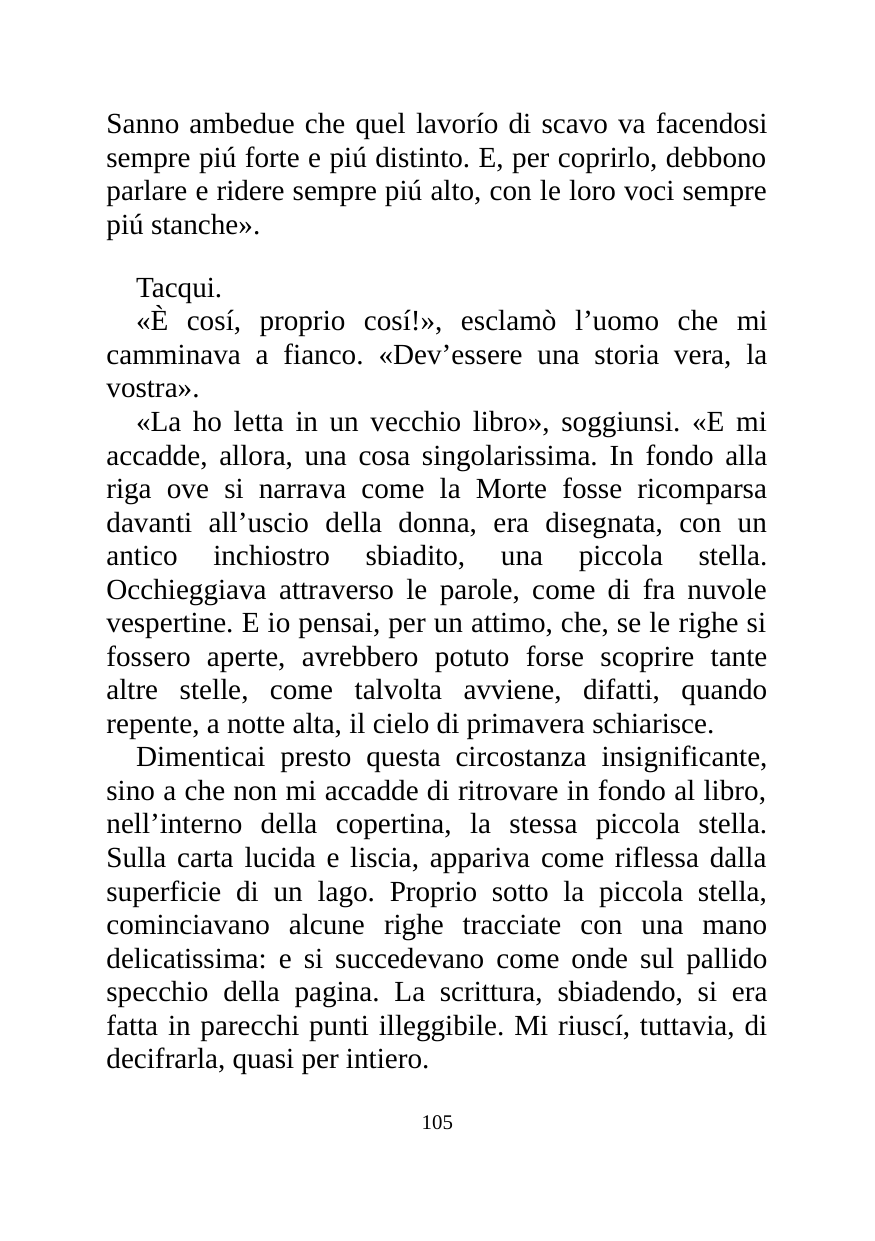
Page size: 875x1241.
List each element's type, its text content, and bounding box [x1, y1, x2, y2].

text «È cosí, proprio cosí!», esclamò l’uomo che mi camminava a fianco. «Dev’essere una storia vera, la vostra». [106, 303, 768, 404]
text Dimenticai presto questa circostanza insignificante, sino a che non mi accadde di ritrovare in fondo al libro, nell’interno della copertina, la stessa piccola stella. Sulla carta lucida e liscia, appariva come riflessa dalla superficie di un lago. Proprio sotto la piccola stella, cominciavano alcune righe tracciate con una mano delicatissima: e si succedevano come onde sul pallido specchio della pagina. La scrittura, sbiadendo, si era fatta in parecchi punti illeggibile. Mi riuscí, tuttavia, di decifrarla, quasi per intiero. [106, 739, 768, 1075]
text Tacqui. [106, 270, 768, 303]
text «La ho letta in un vecchio libro», soggiunsi. «E mi accadde, allora, una cosa singolarissima. In fondo alla riga ove si narrava come la Morte fosse ricomparsa davanti all’uscio della donna, era disegnata, con un antico inchiostro sbiadito, una piccola stella. Occhieggiava attraverso le parole, come di fra nuvole vespertine. E io pensai, per un attimo, che, se le righe si fossero aperte, avrebbero potuto forse scoprire tante altre stelle, come talvolta avviene, difatti, quando repente, a notte alta, il cielo di primavera schiarisce. [106, 404, 768, 739]
text Sanno ambedue che quel lavorío di scavo va facendosi sempre piú forte e piú distinto. E, per coprirlo, debbono parlare e ridere sempre piú alto, con le loro voci sempre piú stanche». [106, 106, 768, 240]
